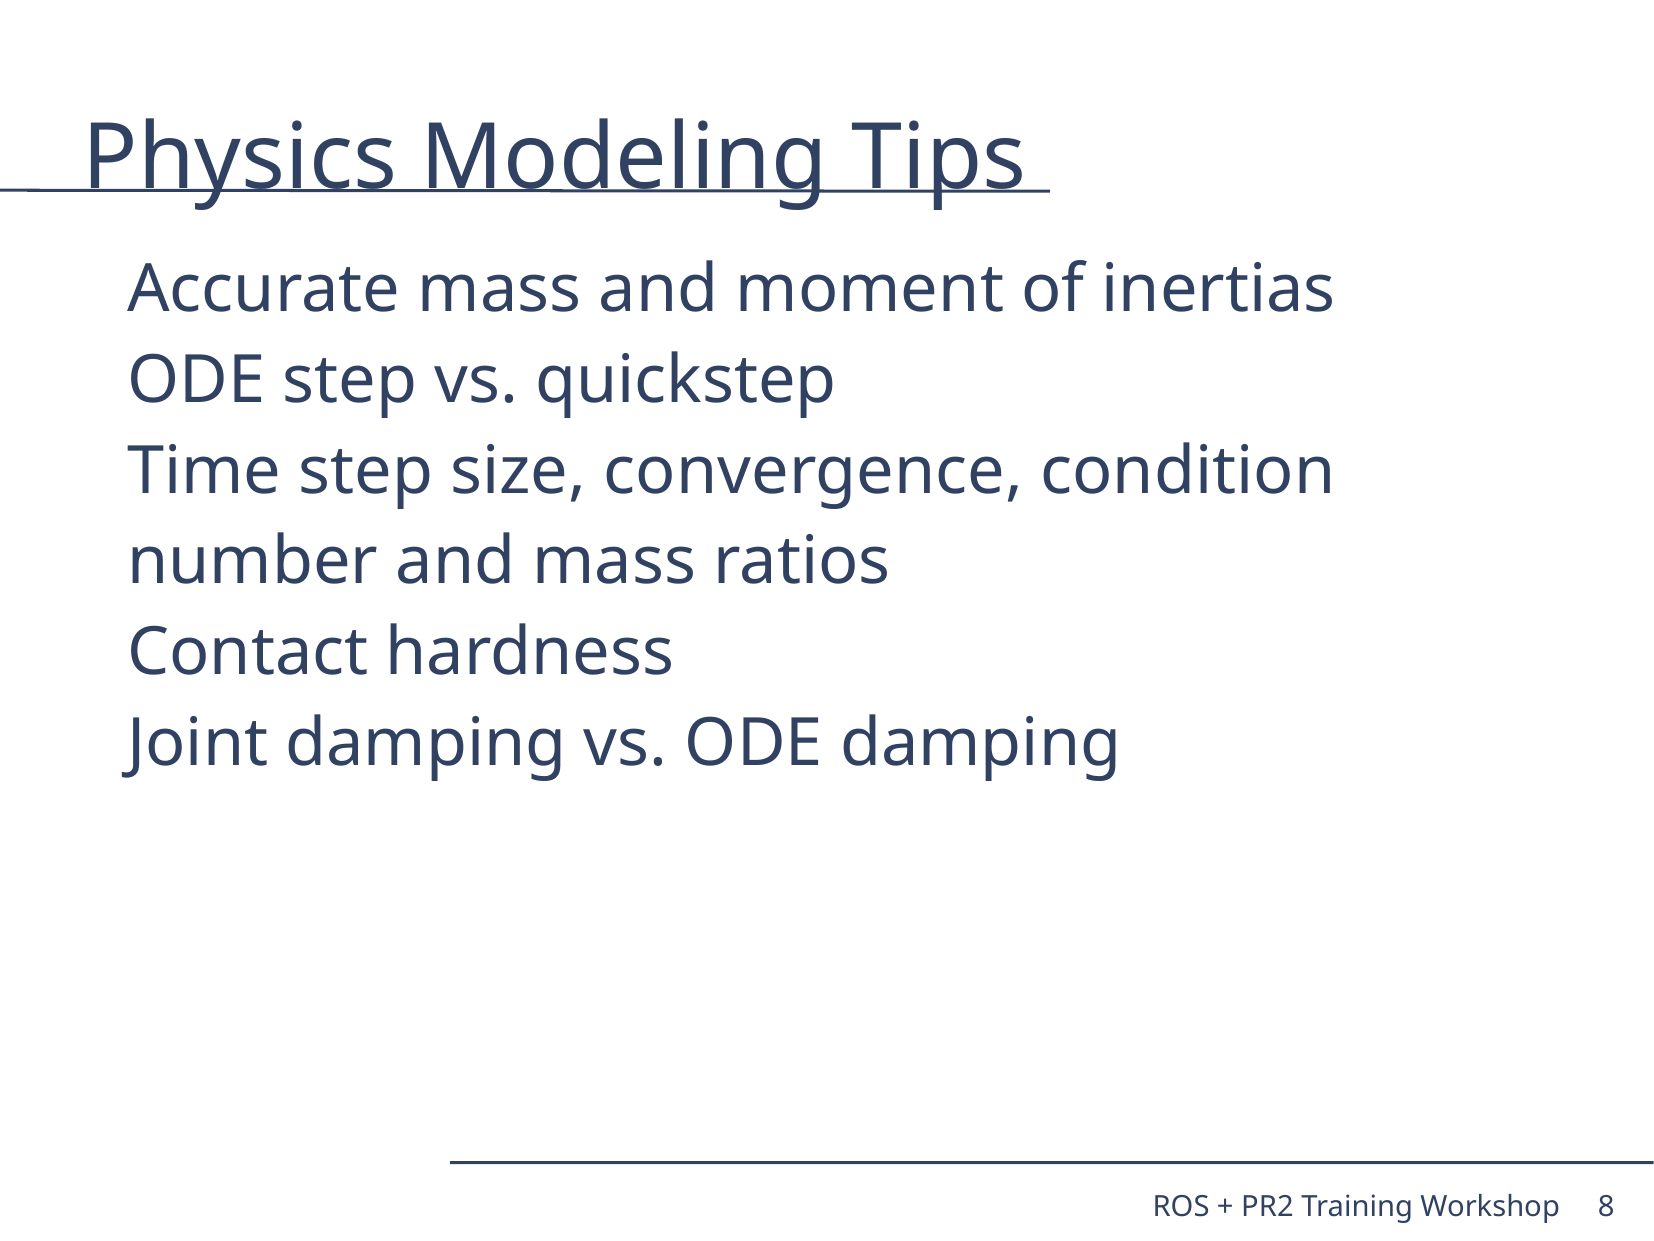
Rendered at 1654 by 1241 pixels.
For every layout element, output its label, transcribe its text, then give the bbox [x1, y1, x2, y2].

title Physics Modeling Tips [82, 49, 1571, 257]
text_box Accurate mass and moment of inertias ODE step vs. quickstep Time step size, convergence, condition number and mass ratios Contact hardness Joint damping vs. ODE damping [112, 232, 1538, 692]
